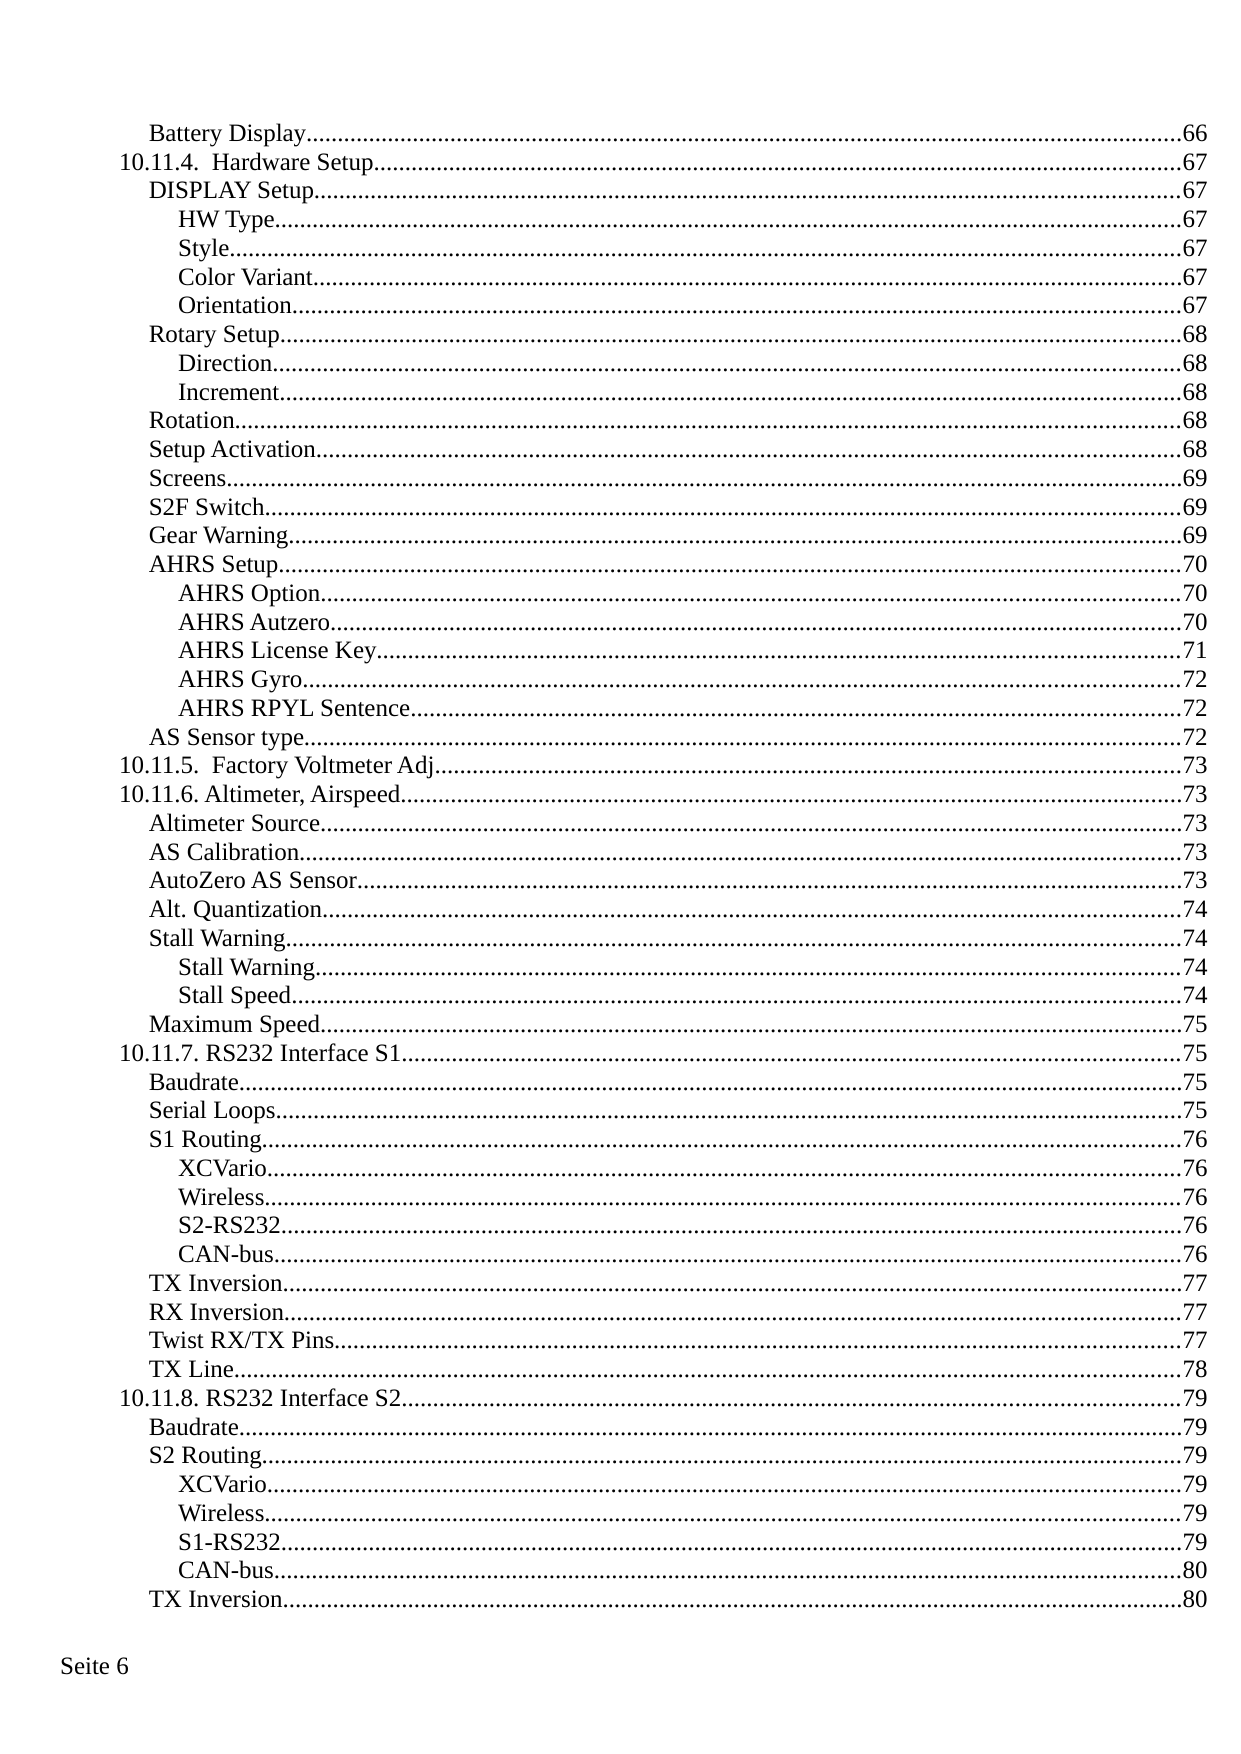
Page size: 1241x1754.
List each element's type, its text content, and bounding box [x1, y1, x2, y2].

text Increment 68 [178, 377, 1207, 406]
text CAN-bus 76 [178, 1239, 1207, 1268]
text 10.11.4. Hardware Setup 67 [119, 147, 1207, 176]
text HW Type 67 [178, 204, 1207, 233]
text Wireless 76 [178, 1182, 1207, 1211]
text DISPLAY Setup 67 [148, 176, 1207, 204]
text TX Inversion 80 [148, 1584, 1207, 1613]
text Rotation 68 [148, 406, 1207, 434]
text S2 Routing 79 [148, 1441, 1207, 1469]
text AutoZero AS Sensor 73 [148, 866, 1207, 894]
text Baudrate 75 [148, 1067, 1207, 1096]
text 10.11.5. Factory Voltmeter Adj 73 [119, 751, 1207, 779]
text AHRS Option 70 [178, 578, 1207, 607]
text Screens 69 [148, 463, 1207, 492]
text 10.11.7. RS232 Interface S1 75 [119, 1038, 1207, 1067]
text AHRS Gyro 72 [178, 664, 1207, 693]
text AHRS Autzero 70 [178, 607, 1207, 636]
text AS Sensor type 72 [148, 722, 1207, 751]
text AS Calibration 73 [148, 837, 1207, 866]
text Stall Warning 74 [178, 952, 1207, 981]
text Serial Loops 75 [148, 1096, 1207, 1124]
text Rotary Setup 68 [148, 319, 1207, 348]
text Color Variant 67 [178, 262, 1207, 291]
text Maximum Speed 75 [148, 1009, 1207, 1038]
text Direction 68 [178, 348, 1207, 377]
text Orientation 67 [178, 291, 1207, 319]
text Setup Activation 68 [148, 434, 1207, 463]
text Alt. Quantization 74 [148, 894, 1207, 923]
text Style 67 [178, 233, 1207, 262]
text Stall Speed 74 [178, 981, 1207, 1009]
text Twist RX/TX Pins 77 [148, 1326, 1207, 1354]
text Altimeter Source 73 [148, 808, 1207, 837]
text S2-RS232 76 [178, 1211, 1207, 1239]
text Gear Warning 69 [148, 521, 1207, 549]
text Baudrate 79 [148, 1412, 1207, 1441]
text Wireless 79 [178, 1498, 1207, 1527]
text AHRS RPYL Sentence 72 [178, 693, 1207, 722]
text S2F Switch 69 [148, 492, 1207, 521]
text AHRS License Key 71 [178, 636, 1207, 664]
text XCVario 76 [178, 1153, 1207, 1182]
text XCVario 79 [178, 1469, 1207, 1498]
text S1 Routing 76 [148, 1124, 1207, 1153]
text Stall Warning 74 [148, 923, 1207, 952]
text CAN-bus 80 [178, 1556, 1207, 1584]
text S1-RS232 79 [178, 1527, 1207, 1556]
text 10.11.6. Altimeter, Airspeed 73 [119, 779, 1207, 808]
text TX Inversion 77 [148, 1268, 1207, 1297]
text 10.11.8. RS232 Interface S2 79 [119, 1383, 1207, 1412]
text Battery Display 66 [148, 118, 1207, 147]
text AHRS Setup 70 [148, 549, 1207, 578]
text RX Inversion 77 [148, 1297, 1207, 1326]
text TX Line 78 [148, 1354, 1207, 1383]
